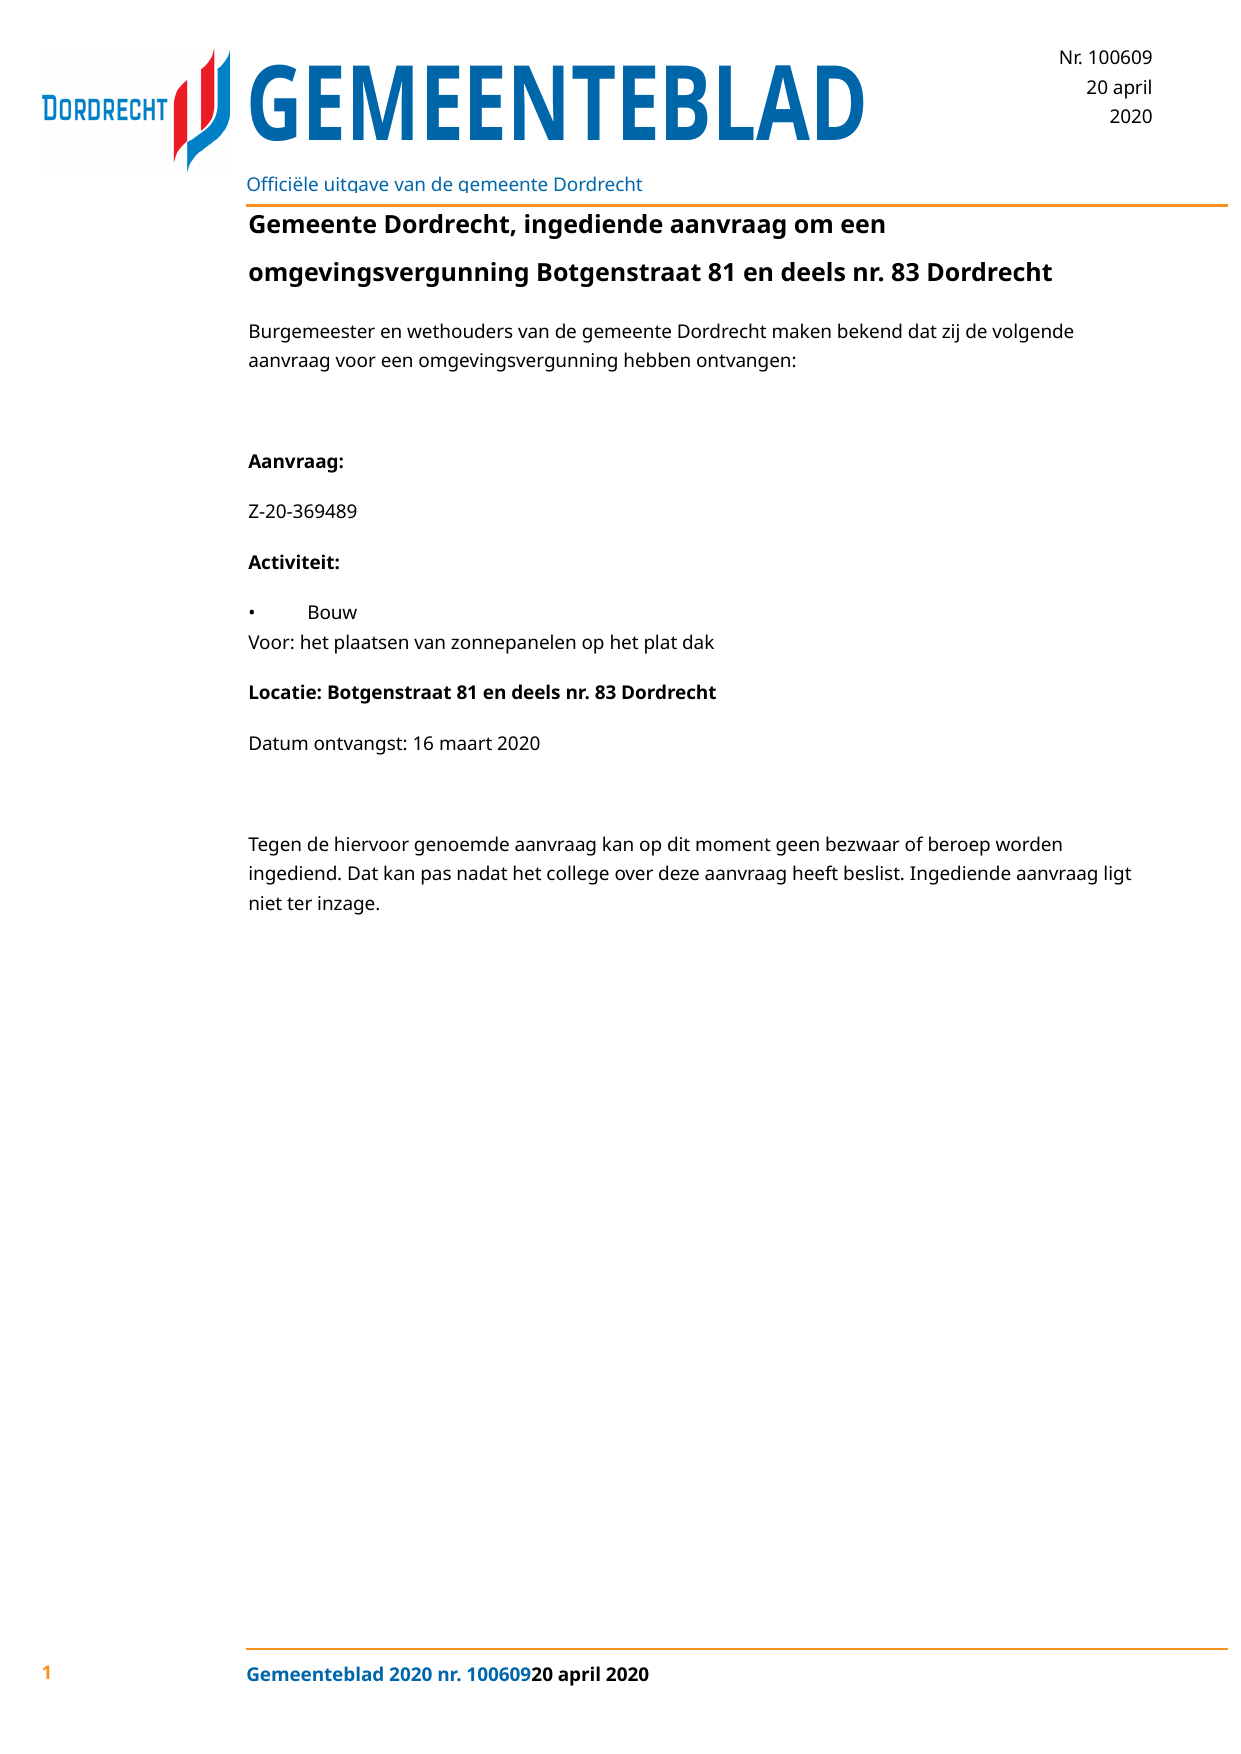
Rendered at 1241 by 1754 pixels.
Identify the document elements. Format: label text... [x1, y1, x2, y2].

text Voor: het plaatsen van zonnepanelen op het plat dak [248, 629, 1152, 655]
picture [41, 47, 231, 172]
text Burgemeester en wethouders van de gemeente Dordrecht maken bekend dat zij de volgende aanvraag voor een omgevingsvergunning hebben ontvangen: [248, 318, 1152, 373]
text Gemeente Dordrecht, ingediende aanvraag om een omgevingsvergunning Botgenstraat 81 en deels nr. 83 Dordrecht [248, 207, 1152, 288]
text Z-20-369489 [248, 499, 1152, 524]
text Aanvraag: [248, 448, 1152, 474]
text Locatie: Botgenstraat 81 en deels nr. 83 Dordrecht [248, 679, 1152, 705]
list Bouw [248, 599, 1152, 625]
text Tegen de hiervoor genoemde aanvraag kan op dit moment geen bezwaar of beroep worden ingediend. Dat kan pas nadat het college over deze aanvraag heeft beslist. Ingediende aanvraag ligt niet ter inzage. [248, 831, 1152, 916]
text Activiteit: [248, 549, 1152, 575]
text Datum ontvangst: 16 maart 2020 [248, 730, 1152, 756]
